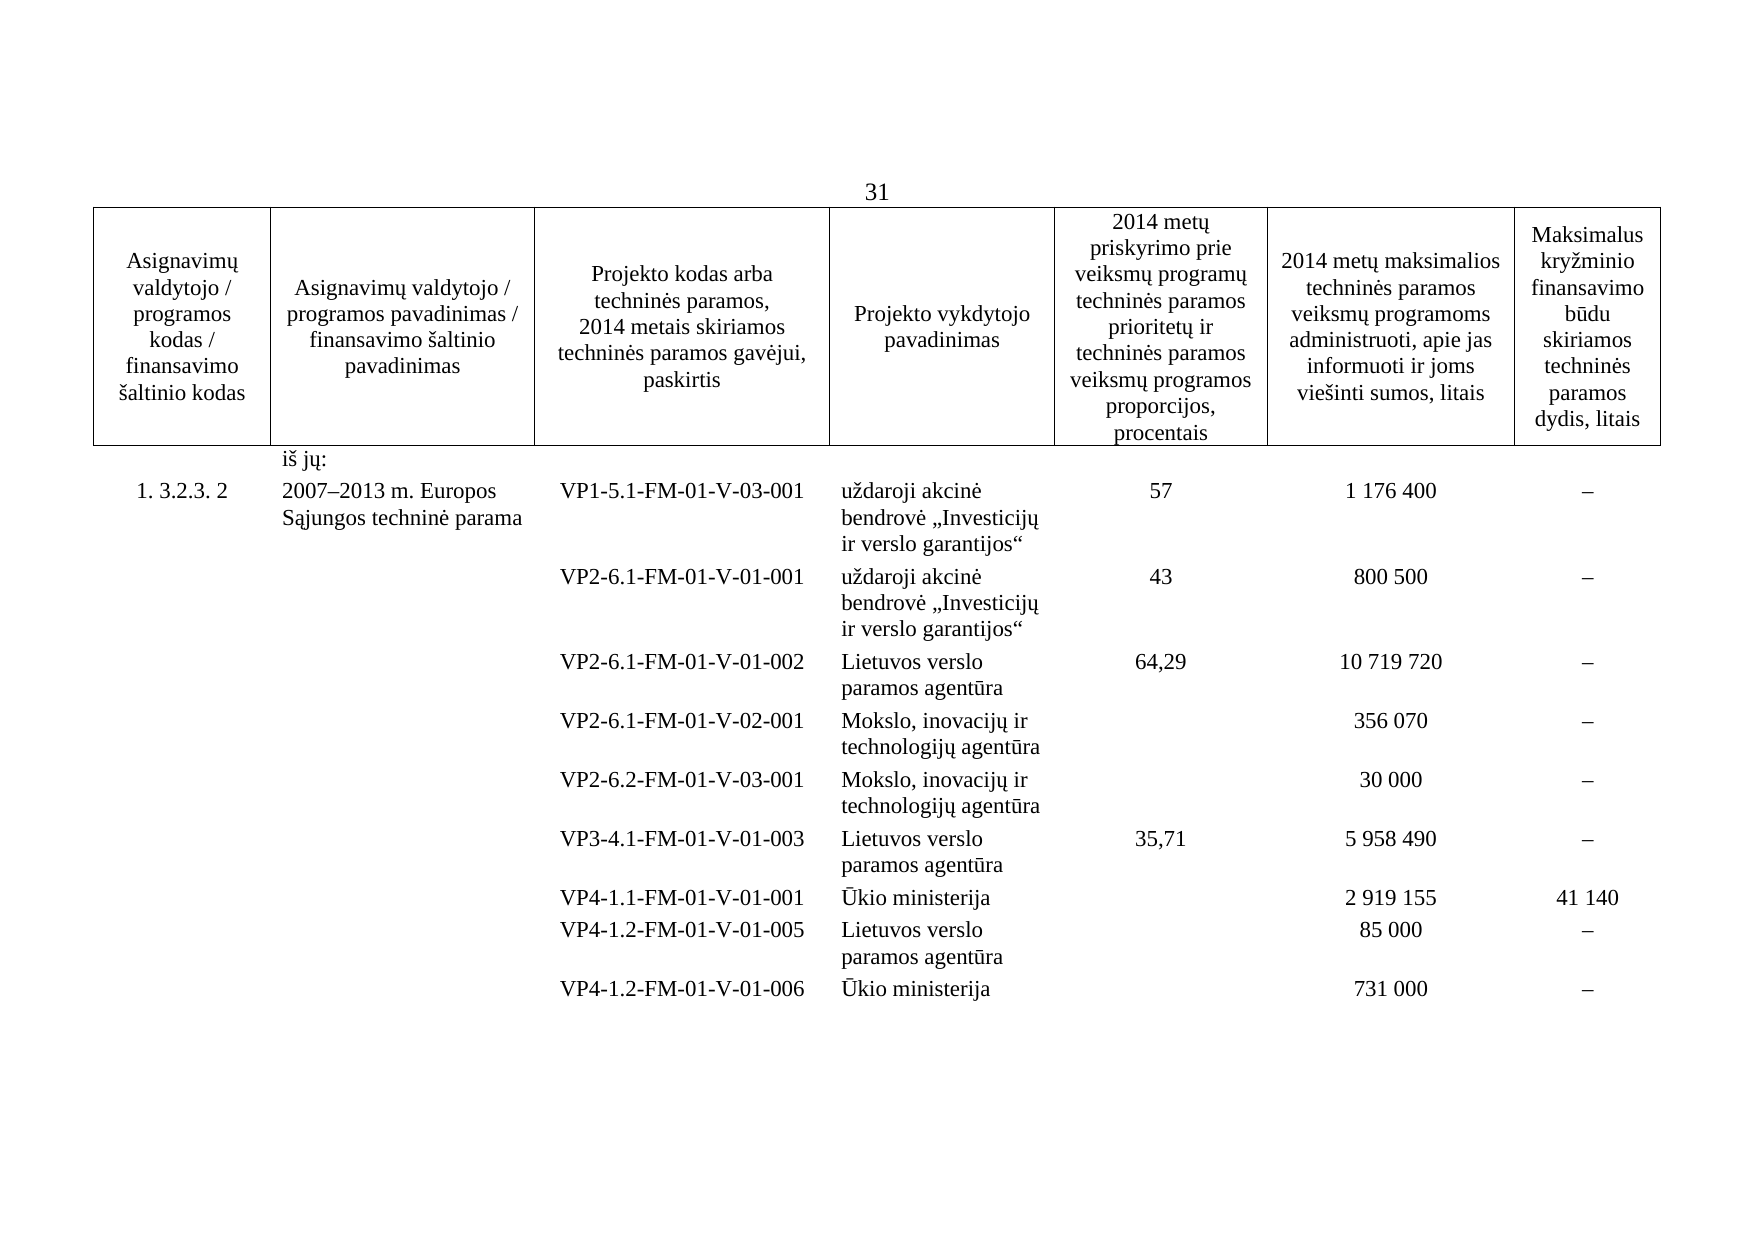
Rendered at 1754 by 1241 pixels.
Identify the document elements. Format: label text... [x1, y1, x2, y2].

table_cell 85 000 [1267, 917, 1514, 976]
table_cell 41 140 [1514, 884, 1661, 917]
table_cell 731 000 [1267, 976, 1514, 1008]
table_cell 356 070 [1267, 707, 1514, 766]
table_cell 1 176 400 [1267, 478, 1514, 563]
table_cell [1054, 976, 1267, 1008]
table_cell 43 [1054, 563, 1267, 648]
table_cell iš jų: [271, 446, 534, 477]
table_cell uždaroji akcinė bendrovė „Investicijų ir verslo garantijos“ [830, 478, 1054, 563]
table_cell VP4-1.2-FM-01-V-01-005 [534, 917, 830, 976]
table_cell VP4-1.1-FM-01-V-01-001 [534, 884, 830, 917]
table_cell Ūkio ministerija [830, 884, 1054, 917]
table_cell Mokslo, inovacijų ir technologijų agentūra [830, 707, 1054, 766]
table_cell Lietuvos verslo paramos agentūra [830, 917, 1054, 976]
table_cell 30 000 [1267, 766, 1514, 825]
table_cell VP2-6.1-FM-01-V-01-001 [534, 563, 830, 648]
table_cell [1054, 884, 1267, 917]
table_header Maksimalus kryžminio finansavimo būdu skiriamos techninės paramos dydis, litais [1515, 208, 1660, 445]
table_header Projekto kodas arba techninės paramos, 2014 metais skiriamos techninės paramos gavėjui, paskirtis [535, 208, 829, 445]
table_cell [1267, 446, 1514, 477]
table_cell VP1-5.1-FM-01-V-03-001 [534, 478, 830, 563]
table_cell [1054, 707, 1267, 766]
table_cell VP2-6.1-FM-01-V-01-002 [534, 648, 830, 707]
table_cell Lietuvos verslo paramos agentūra [830, 648, 1054, 707]
table_cell [94, 707, 271, 1008]
table_cell Lietuvos verslo paramos agentūra [830, 825, 1054, 884]
table_cell – [1514, 707, 1661, 766]
table_cell – [1514, 478, 1661, 563]
table_cell 800 500 [1267, 563, 1514, 648]
table_cell 64,29 [1054, 648, 1267, 707]
table_cell uždaroji akcinė bendrovė „Investicijų ir verslo garantijos“ [830, 563, 1054, 648]
table_cell VP2-6.2-FM-01-V-03-001 [534, 766, 830, 825]
table_cell VP4-1.2-FM-01-V-01-006 [534, 976, 830, 1008]
table_cell – [1514, 825, 1661, 884]
table_cell [94, 446, 271, 477]
table_cell [1054, 917, 1267, 976]
table_cell 1. 3.2.3. 2 [94, 478, 271, 707]
table_header 2014 metų priskyrimo prie veiksmų programų techninės paramos prioritetų ir techninės paramos veiksmų programos proporcijos, procentais [1055, 208, 1267, 445]
table_cell 35,71 [1054, 825, 1267, 884]
table_cell – [1514, 648, 1661, 707]
table_cell Ūkio ministerija [830, 976, 1054, 1008]
table_cell 2007–2013 m. Europos Sąjungos techninė parama [271, 478, 534, 707]
table_header Asignavimų valdytojo / programos pavadinimas / finansavimo šaltinio pavadinimas [271, 208, 534, 445]
table_cell [1054, 766, 1267, 825]
table_cell [1054, 446, 1267, 477]
table_cell 2 919 155 [1267, 884, 1514, 917]
table_header Projekto vykdytojo pavadinimas [830, 208, 1054, 445]
table_cell – [1514, 766, 1661, 825]
table_cell 57 [1054, 478, 1267, 563]
table_cell – [1514, 563, 1661, 648]
table_cell [534, 446, 830, 477]
table_cell 5 958 490 [1267, 825, 1514, 884]
table_cell VP2-6.1-FM-01-V-02-001 [534, 707, 830, 766]
table_header 2014 metų maksimalios techninės paramos veiksmų programoms administruoti, apie jas informuoti ir joms viešinti sumos, litais [1268, 208, 1514, 445]
table_cell [1514, 446, 1661, 477]
table_cell [271, 707, 534, 1008]
table_cell – [1514, 976, 1661, 1008]
table_cell [830, 446, 1054, 477]
table_cell VP3-4.1-FM-01-V-01-003 [534, 825, 830, 884]
table_cell 10 719 720 [1267, 648, 1514, 707]
table_header Asignavimų valdytojo / programos kodas / finansavimo šaltinio kodas [94, 208, 270, 445]
table_cell Mokslo, inovacijų ir technologijų agentūra [830, 766, 1054, 825]
table_cell – [1514, 917, 1661, 976]
